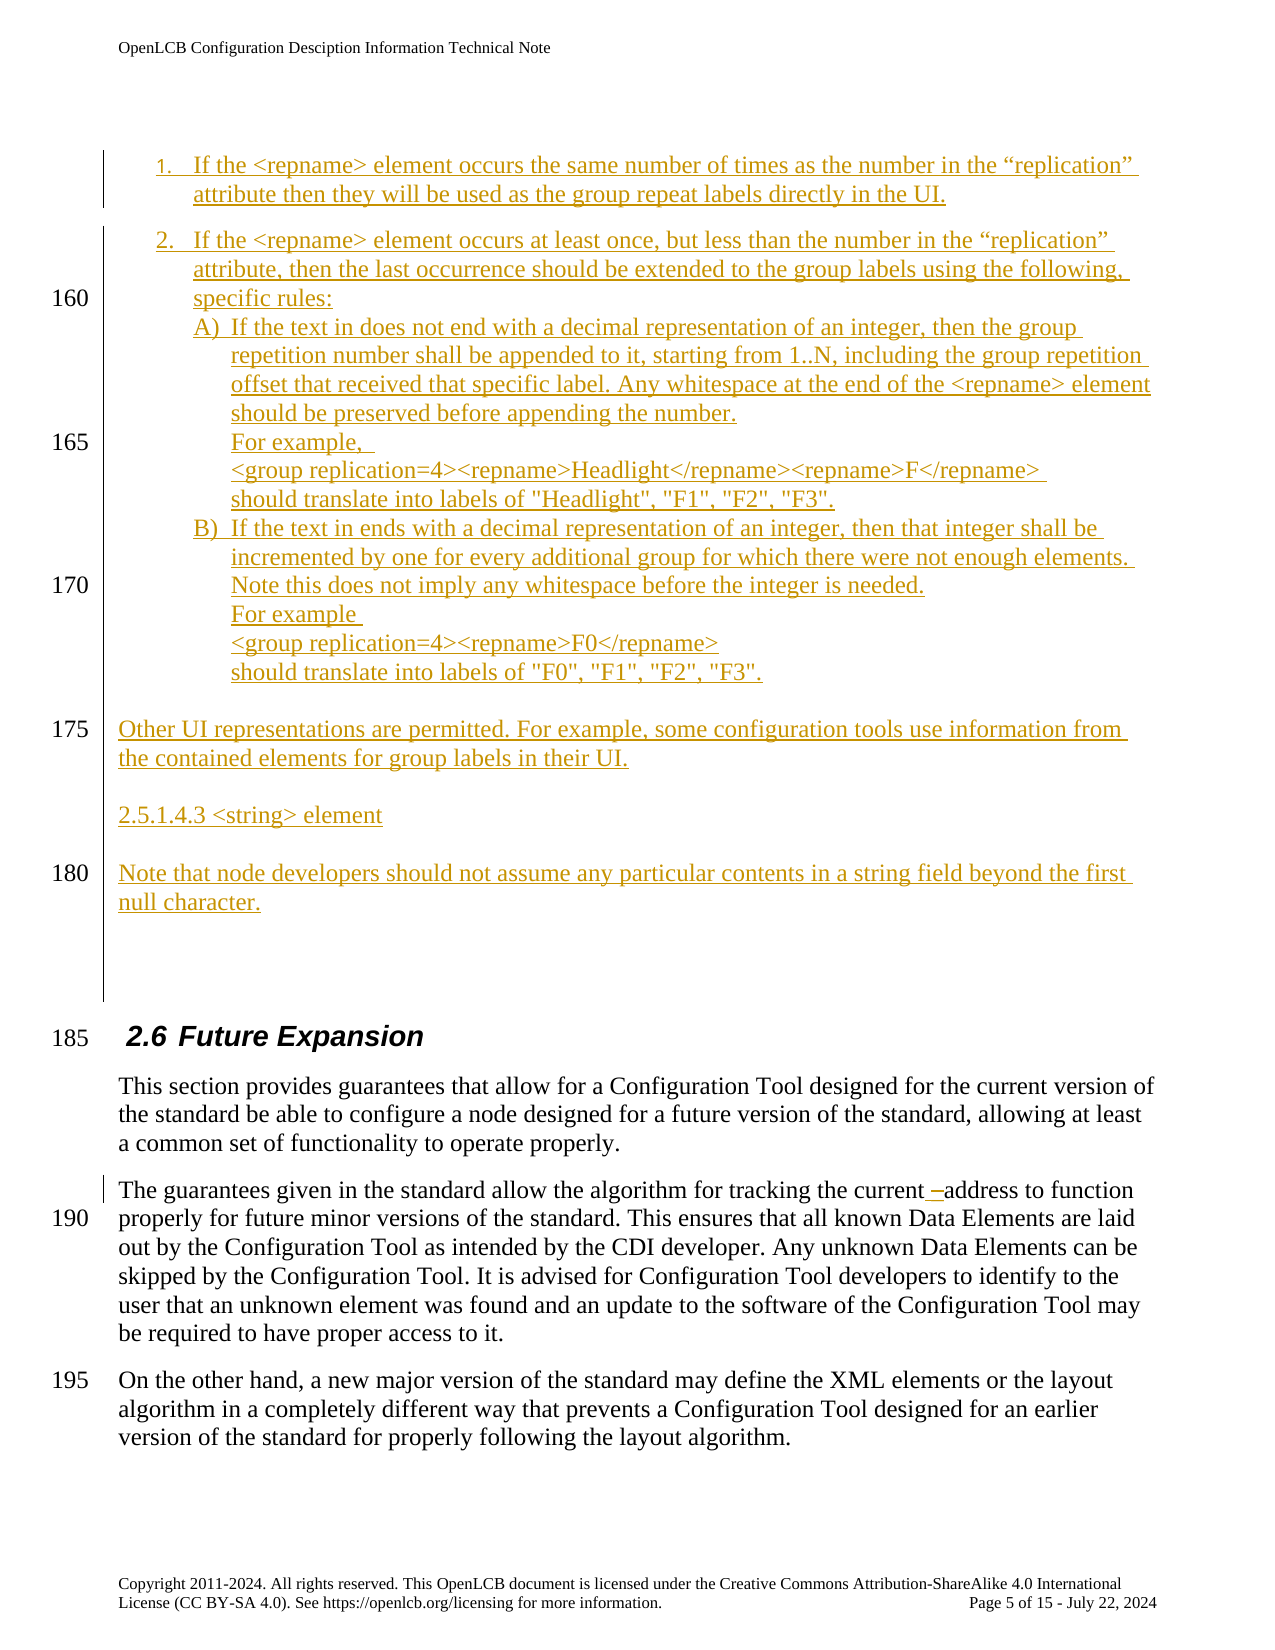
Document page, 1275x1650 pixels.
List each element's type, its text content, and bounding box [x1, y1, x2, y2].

text Note that node developers should not assume any particular contents in a string field beyond the first null character. [118, 858, 1157, 916]
list should translate into labels of "F0", "F1", "F2", "F3". [193, 657, 1157, 686]
list <group replication=4><repname>Headlight</repname><repname>F</repname> [193, 456, 1157, 484]
list <group replication=4><repname>F0</repname> [193, 628, 1157, 657]
list For example, [193, 427, 1157, 456]
text This section provides guarantees that allow for a Configuration Tool designed for the current version of the standard be able to configure a node designed for a future version of the standard, allowing at least a common set of functionality to operate properly. [118, 1071, 1157, 1157]
text Other UI representations are permitted. For example, some configuration tools use information from the contained elements for group labels in their UI. [118, 714, 1157, 772]
list For example [193, 599, 1157, 628]
list If the <repname> element occurs the same number of times as the number in the “replication” attribute then they will be used as the group repeat labels directly in the UI. [156, 150, 1157, 208]
list If the text in ends with a decimal representation of an integer, then that integer shall be incremented by one for every additional group for which there were not enough elements. Note this does not imply any whitespace before the integer is needed. [193, 513, 1157, 599]
list If the <repname> element occurs at least once, but less than the number in the “replication” attribute, then the last occurrence should be extended to the group labels using the following, specific rules: [156, 226, 1157, 312]
list should translate into labels of "Headlight", "F1", "F2", "F3". [193, 484, 1157, 513]
text The guarantees given in the standard allow the algorithm for tracking the current address to function properly for future minor versions of the standard. This ensures that all known Data Elements are laid out by the Configuration Tool as intended by the CDI developer. Any unknown Data Elements can be skipped by the Configuration Tool. It is advised for Configuration Tool developers to identify to the user that an unknown element was found and an update to the software of the Configuration Tool may be required to have proper access to it. [118, 1175, 1157, 1347]
text On the other hand, a new major version of the standard may define the XML elements or the layout algorithm in a completely different way that prevents a Configuration Tool designed for an earlier version of the standard for properly following the layout algorithm. [118, 1365, 1157, 1451]
text 2.5.1.4.3 <string> element [118, 801, 1157, 829]
list If the text in does not end with a decimal representation of an integer, then the group repetition number shall be appended to it, starting from 1..N, including the group repetition offset that received that specific label. Any whitespace at the end of the <repname> element should be preserved before appending the number. [193, 312, 1157, 427]
subtitle Future Expansion [118, 1019, 1157, 1053]
